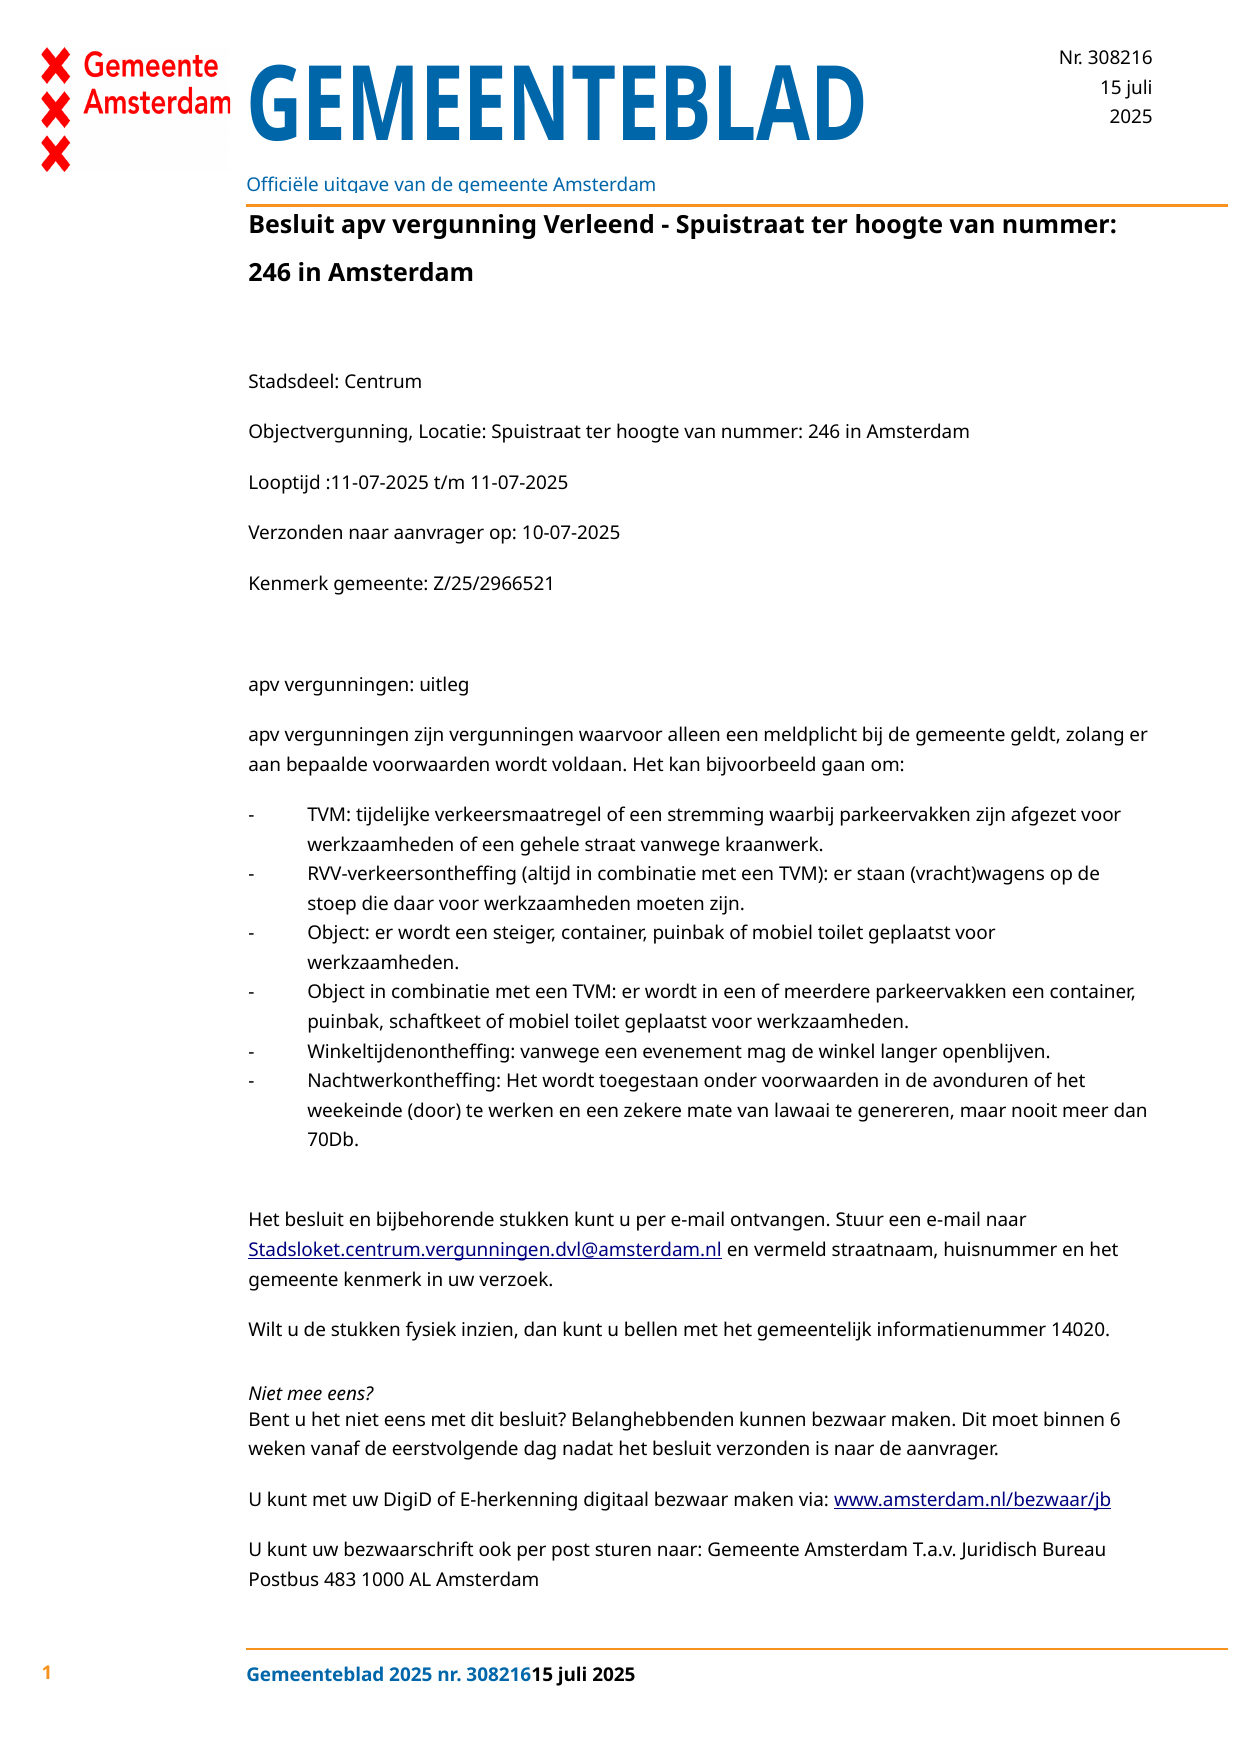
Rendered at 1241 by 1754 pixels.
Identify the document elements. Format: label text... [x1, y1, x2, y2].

text Het besluit en bijbehorende stukken kunt u per e-mail ontvangen. Stuur een e-mail naar Stadsloket.centrum.vergunningen.dvl@amsterdam.nl en vermeld straatnaam, huisnummer en het gemeente kenmerk in uw verzoek. [248, 1207, 1152, 1292]
text Wilt u de stukken fysiek inzien, dan kunt u bellen met het gemeentelijk informatienummer 14020. [248, 1316, 1152, 1342]
text Objectvergunning, Locatie: Spuistraat ter hoogte van nummer: 246 in Amsterdam [248, 419, 1152, 444]
text Kenmerk gemeente: Z/25/2966521 [248, 570, 1152, 596]
text apv vergunningen zijn vergunningen waarvoor alleen een meldplicht bij de gemeente geldt, zolang er aan bepaalde voorwaarden wordt voldaan. Het kan bijvoorbeeld gaan om: [248, 721, 1152, 777]
list Object in combinatie met een TVM: er wordt in een of meerdere parkeervakken een container, puinbak, schaftkeet of mobiel toilet geplaatst voor werkzaamheden. [248, 979, 1152, 1034]
list Winkeltijdenontheffing: vanwege een evenement mag de winkel langer openblijven. [248, 1038, 1152, 1064]
text Stadsdeel: Centrum [248, 368, 1152, 394]
picture [41, 47, 231, 172]
text Niet mee eens? [248, 1380, 1152, 1406]
text Besluit apv vergunning Verleend - Spuistraat ter hoogte van nummer: 246 in Amsterdam [248, 207, 1152, 288]
text Looptijd :11-07-2025 t/m 11-07-2025 [248, 469, 1152, 495]
text U kunt uw bezwaarschrift ook per post sturen naar: Gemeente Amsterdam T.a.v. Juridisch Bureau Postbus 483 1000 AL Amsterdam [248, 1536, 1152, 1592]
list TVM: tijdelijke verkeersmaatregel of een stremming waarbij parkeervakken zijn afgezet voor werkzaamheden of een gehele straat vanwege kraanwerk. [248, 801, 1152, 857]
text Verzonden naar aanvrager op: 10-07-2025 [248, 519, 1152, 545]
text apv vergunningen: uitleg [248, 671, 1152, 697]
list Object: er wordt een steiger, container, puinbak of mobiel toilet geplaatst voor werkzaamheden. [248, 919, 1152, 975]
text Bent u het niet eens met dit besluit? Belanghebbenden kunnen bezwaar maken. Dit moet binnen 6 weken vanaf de eerstvolgende dag nadat het besluit verzonden is naar de aanvrager. [248, 1406, 1152, 1461]
list RVV-verkeersontheffing (altijd in combinatie met een TVM): er staan (vracht)wagens op de stoep die daar voor werkzaamheden moeten zijn. [248, 860, 1152, 916]
list Nachtwerkontheffing: Het wordt toegestaan onder voorwaarden in de avonduren of het weekeinde (door) te werken en een zekere mate van lawaai te genereren, maar nooit meer dan 70Db. [248, 1067, 1152, 1152]
text U kunt met uw DigiD of E-herkenning digitaal bezwaar maken via: www.amsterdam.nl/bezwaar/jb [248, 1486, 1152, 1512]
